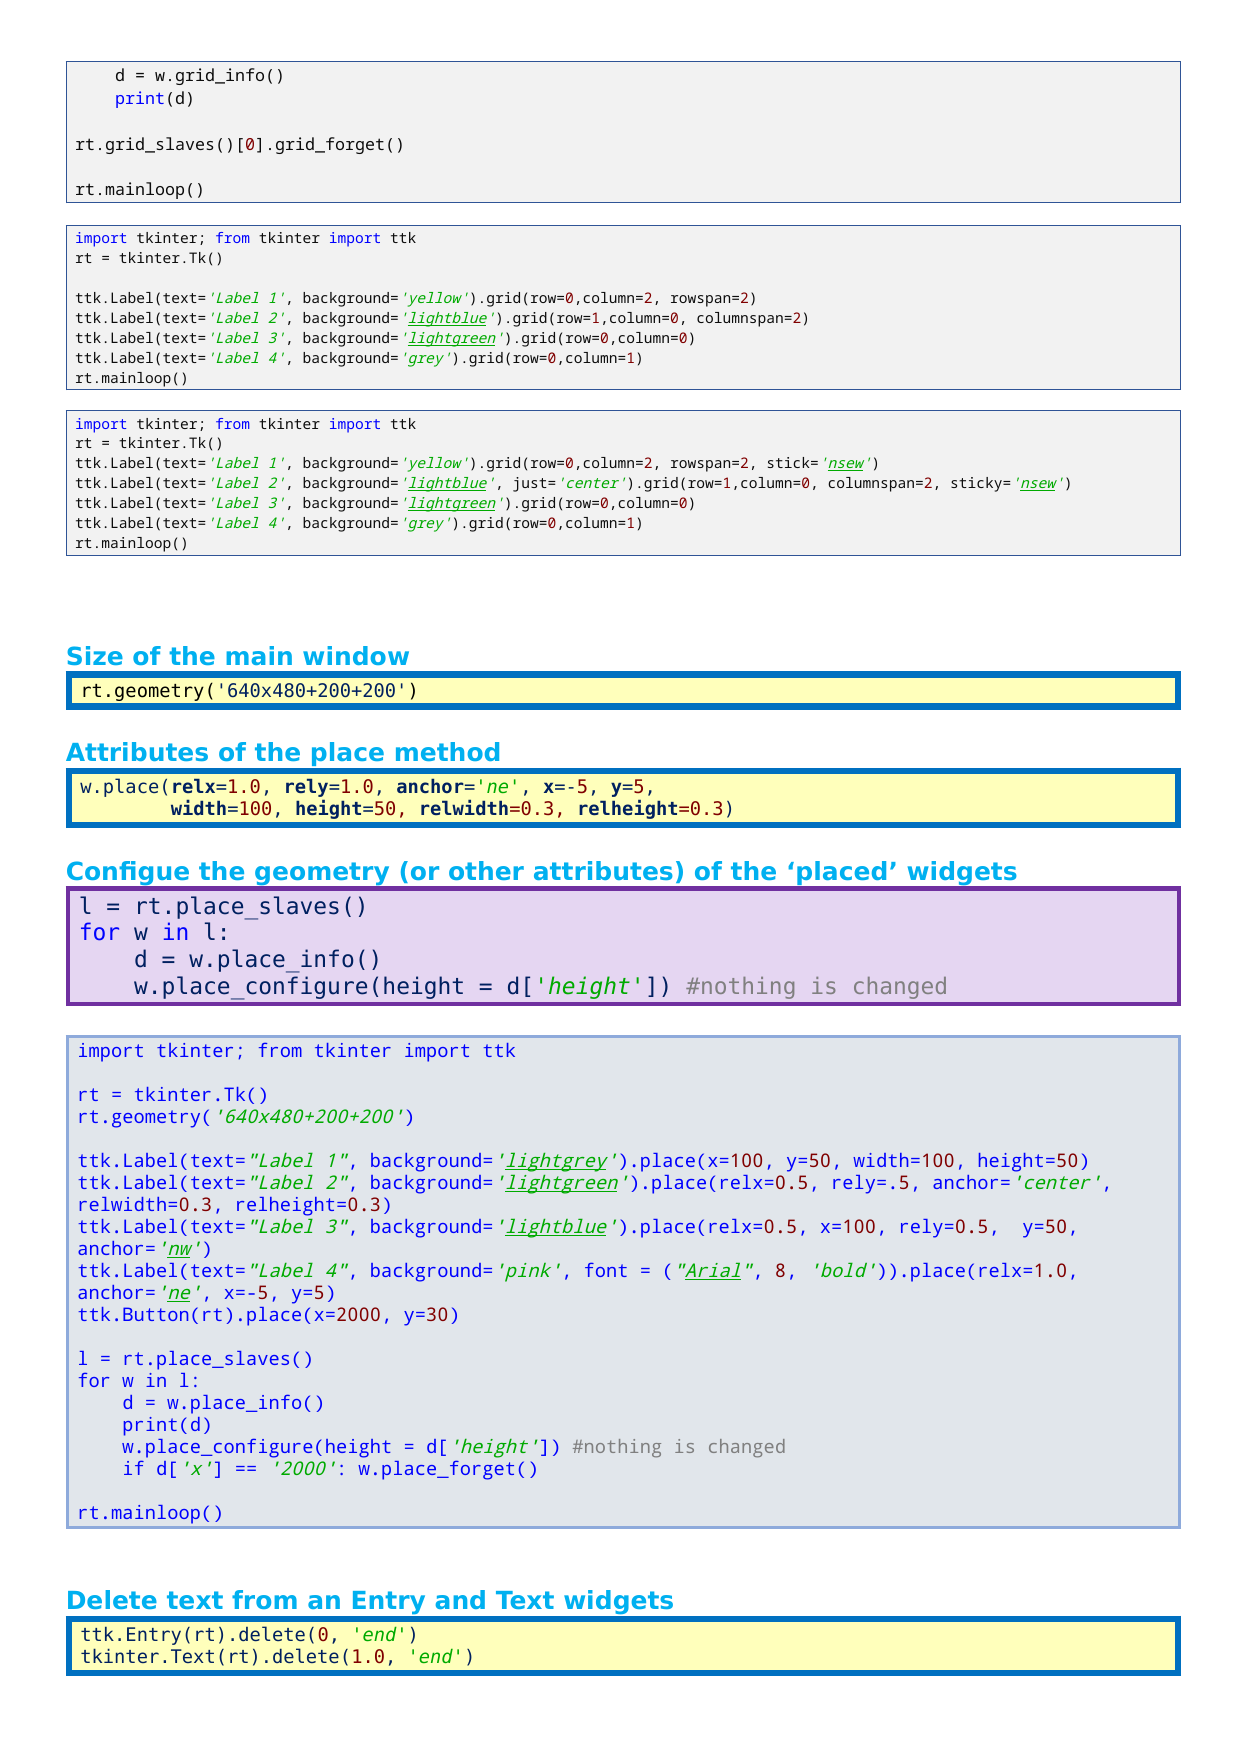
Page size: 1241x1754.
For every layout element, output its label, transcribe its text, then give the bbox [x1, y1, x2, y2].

text ttk.Button(rt).place(x=2000, y=30) [69, 1299, 1178, 1321]
text print(d) [69, 1409, 1178, 1431]
text l = rt.place_slaves() [69, 1343, 1178, 1365]
text rt = tkinter.Tk() [67, 245, 1180, 265]
text d = w.place_info() [70, 939, 1177, 966]
text ttk.Entry(rt).delete(0, 'end') [72, 1622, 1175, 1637]
text w.place(relx=1.0, rely=1.0, anchor='ne', x=-5, y=5, [72, 774, 1175, 789]
text ttk.Label(text="Label 1", background='lightgrey').place(x=100, y=50, width=100, height=50) [69, 1145, 1178, 1167]
title Size of the main window [66, 642, 1181, 671]
text w.place_configure(height = d['height']) #nothing is changed [70, 966, 1177, 1002]
text print(d) [67, 84, 1180, 106]
text ttk.Label(text="Label 4", background='pink', font = ("Arial", 8, 'bold')).place(relx=1.0, anchor='ne', x=-5, y=5) [69, 1255, 1178, 1299]
text for w in l: [69, 1365, 1178, 1387]
text rt = tkinter.Tk() [67, 430, 1180, 450]
text if d['x'] == '2000': w.place_forget() [69, 1453, 1178, 1474]
text for w in l: [70, 913, 1177, 939]
text rt.mainloop() [69, 1497, 1178, 1526]
text rt.geometry('640x480+200+200') [72, 678, 1175, 703]
text ttk.Label(text='Label 3', background='lightgreen').grid(row=0,column=0) [67, 490, 1180, 510]
text rt = tkinter.Tk() [69, 1079, 1178, 1101]
text ttk.Label(text='Label 3', background='lightgreen').grid(row=0,column=0) [67, 324, 1180, 344]
text tkinter.Text(rt).delete(1.0, 'end') [72, 1637, 1175, 1670]
text import tkinter; from tkinter import ttk [67, 226, 1180, 245]
text d = w.grid_info() [67, 62, 1180, 84]
text ttk.Label(text='Label 4', background='grey').grid(row=0,column=1) [67, 344, 1180, 364]
text ttk.Label(text='Label 2', background='lightblue', just='center').grid(row=1,column=0, columnspan=2, sticky='nsew') [67, 470, 1180, 490]
text rt.mainloop() [67, 364, 1180, 389]
text import tkinter; from tkinter import ttk [69, 1038, 1178, 1057]
text ttk.Label(text='Label 1', background='yellow').grid(row=0,column=2, rowspan=2, stick='nsew') [67, 450, 1180, 470]
title Attributes of the place method [66, 738, 1181, 768]
text rt.mainloop() [67, 530, 1180, 555]
text ttk.Label(text="Label 3", background='lightblue').place(relx=0.5, x=100, rely=0.5, y=50, anchor='nw') [69, 1211, 1178, 1255]
text import tkinter; from tkinter import ttk [67, 411, 1180, 430]
text rt.grid_slaves()[0].grid_forget() [67, 129, 1180, 152]
text ttk.Label(text='Label 4', background='grey').grid(row=0,column=1) [67, 510, 1180, 530]
text w.place_configure(height = d['height']) #nothing is changed [69, 1431, 1178, 1453]
text rt.geometry('640x480+200+200') [69, 1101, 1178, 1123]
text l = rt.place_slaves() [70, 891, 1177, 913]
title Delete text from an Entry and Text widgets [66, 1586, 1181, 1616]
text ttk.Label(text='Label 2', background='lightblue').grid(row=1,column=0, columnspan=2) [67, 304, 1180, 324]
title Configue the geometry (or other attributes) of the ‘placed’ widgets [66, 857, 1181, 886]
text ttk.Label(text="Label 2", background='lightgreen').place(relx=0.5, rely=.5, anchor='center', relwidth=0.3, relheight=0.3) [69, 1167, 1178, 1211]
text ttk.Label(text='Label 1', background='yellow').grid(row=0,column=2, rowspan=2) [67, 285, 1180, 304]
text d = w.place_info() [69, 1387, 1178, 1409]
text rt.mainloop() [67, 174, 1180, 202]
text width=100, height=50, relwidth=0.3, relheight=0.3) [72, 789, 1175, 822]
